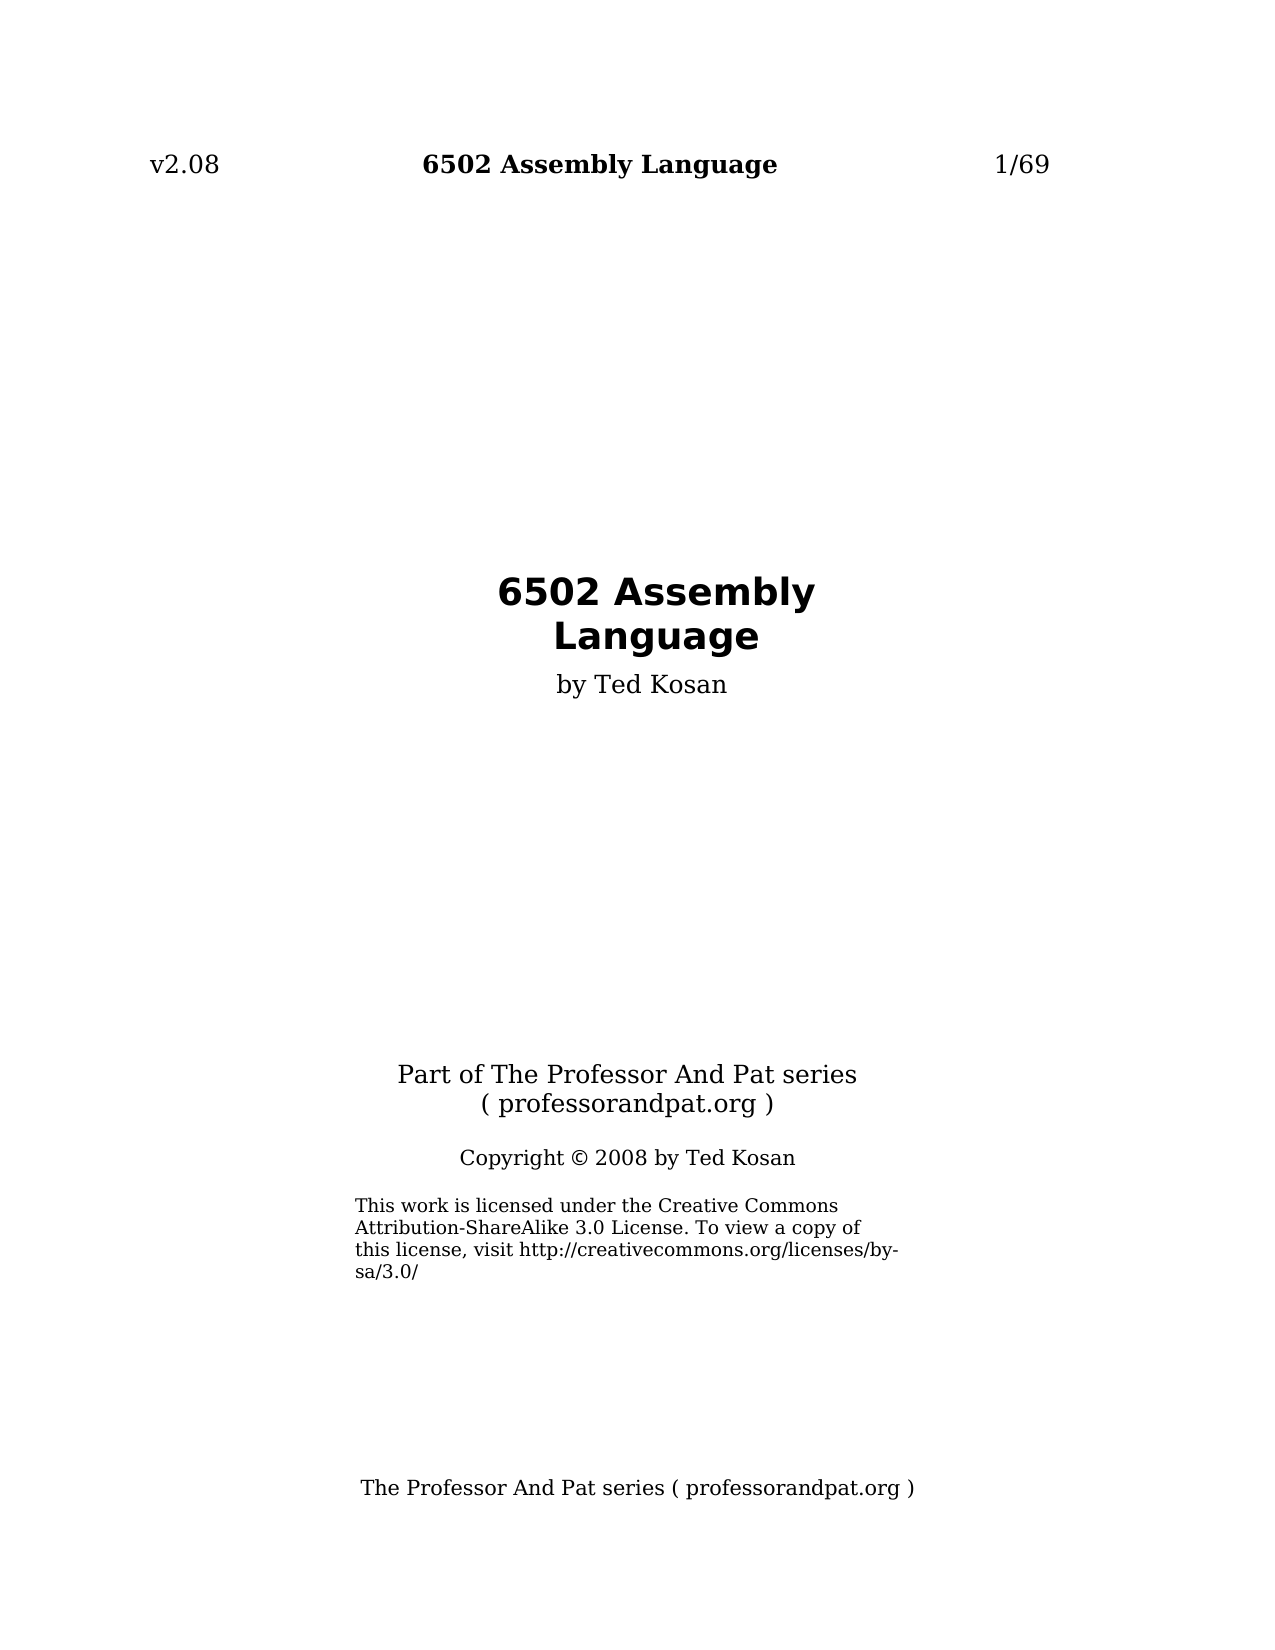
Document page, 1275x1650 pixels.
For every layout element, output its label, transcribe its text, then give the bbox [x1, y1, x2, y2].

text Copyright © 2008 by Ted Kosan [355, 1143, 900, 1171]
text This work is licensed under the Creative Commons Attribution-ShareAlike 3.0 License. To view a copy of this license, visit http://creativecommons.org/licenses/by-sa/3.0/ [355, 1195, 900, 1283]
text Part of The Professor And Pat series ( professorandpat.org ) [355, 1060, 900, 1118]
text by Ted Kosan [425, 671, 858, 700]
subtitle 6502 Assembly Language [425, 571, 858, 658]
